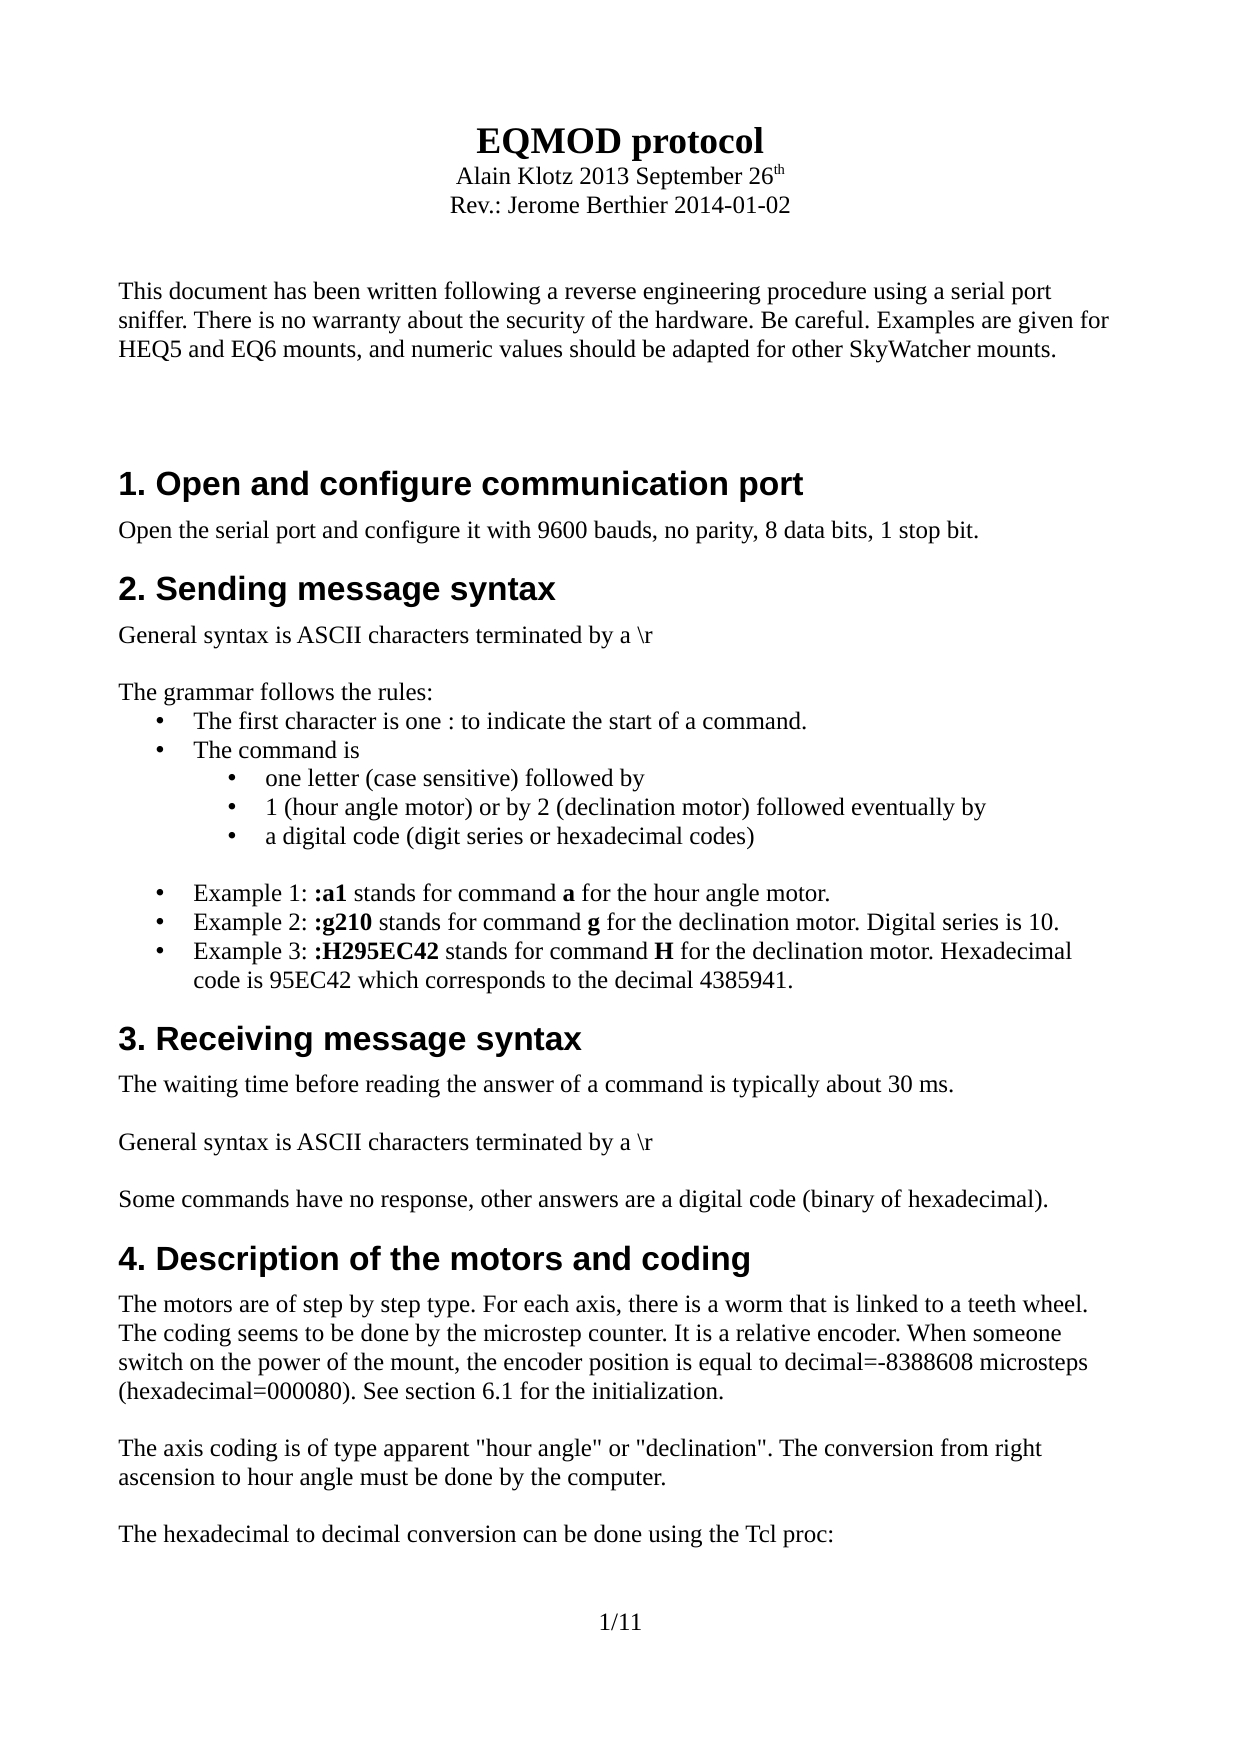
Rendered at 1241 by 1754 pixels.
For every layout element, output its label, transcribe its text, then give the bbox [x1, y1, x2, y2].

subtitle 1. Open and configure communication port [118, 464, 1122, 502]
text General syntax is ASCII characters terminated by a \r [118, 1127, 1122, 1156]
text EQMOD protocol [118, 118, 1122, 161]
list 1 (hour angle motor) or by 2 (declination motor) followed eventually by [228, 792, 1122, 821]
list Example 3: :H295EC42 stands for command H for the declination motor. Hexadecimal code is 95EC42 which corresponds to the decimal 4385941. [156, 936, 1122, 993]
text The grammar follows the rules: [118, 677, 1122, 706]
text The waiting time before reading the answer of a command is typically about 30 ms. [118, 1069, 1122, 1098]
subtitle 3. Receiving message syntax [118, 1018, 1122, 1057]
list one letter (case sensitive) followed by [228, 763, 1122, 792]
list a digital code (digit series or hexadecimal codes) [228, 821, 1122, 850]
text The motors are of step by step type. For each axis, there is a worm that is linked to a teeth wheel. The coding seems to be done by the microstep counter. It is a relative encoder. When someone switch on the power of the mount, the encoder position is equal to decimal=-8388608 microsteps (hexadecimal=000080). See section 6.1 for the initialization. [118, 1289, 1122, 1404]
text Open the serial port and configure it with 9600 bauds, no parity, 8 data bits, 1 stop bit. [118, 515, 1122, 543]
text This document has been written following a reverse engineering procedure using a serial port sniffer. There is no warranty about the security of the hardware. Be careful. Examples are given for HEQ5 and EQ6 mounts, and numeric values should be adapted for other SkyWatcher mounts. [118, 276, 1122, 362]
list The command is [156, 735, 1122, 763]
list Example 1: :a1 stands for command a for the hour angle motor. [156, 878, 1122, 907]
text Some commands have no response, other answers are a digital code (binary of hexadecimal). [118, 1184, 1122, 1213]
text Rev.: Jerome Berthier 2014-01-02 [118, 190, 1122, 219]
list The first character is one : to indicate the start of a command. [156, 706, 1122, 735]
subtitle 2. Sending message syntax [118, 568, 1122, 607]
subtitle 4. Description of the motors and coding [118, 1238, 1122, 1277]
list Example 2: :g210 stands for command g for the declination motor. Digital series is 10. [156, 907, 1122, 936]
text General syntax is ASCII characters terminated by a \r [118, 620, 1122, 648]
text The axis coding is of type apparent "hour angle" or "declination". The conversion from right ascension to hour angle must be done by the computer. [118, 1433, 1122, 1491]
text The hexadecimal to decimal conversion can be done using the Tcl proc: [118, 1519, 1122, 1548]
text Alain Klotz 2013 September 26th [118, 161, 1122, 190]
